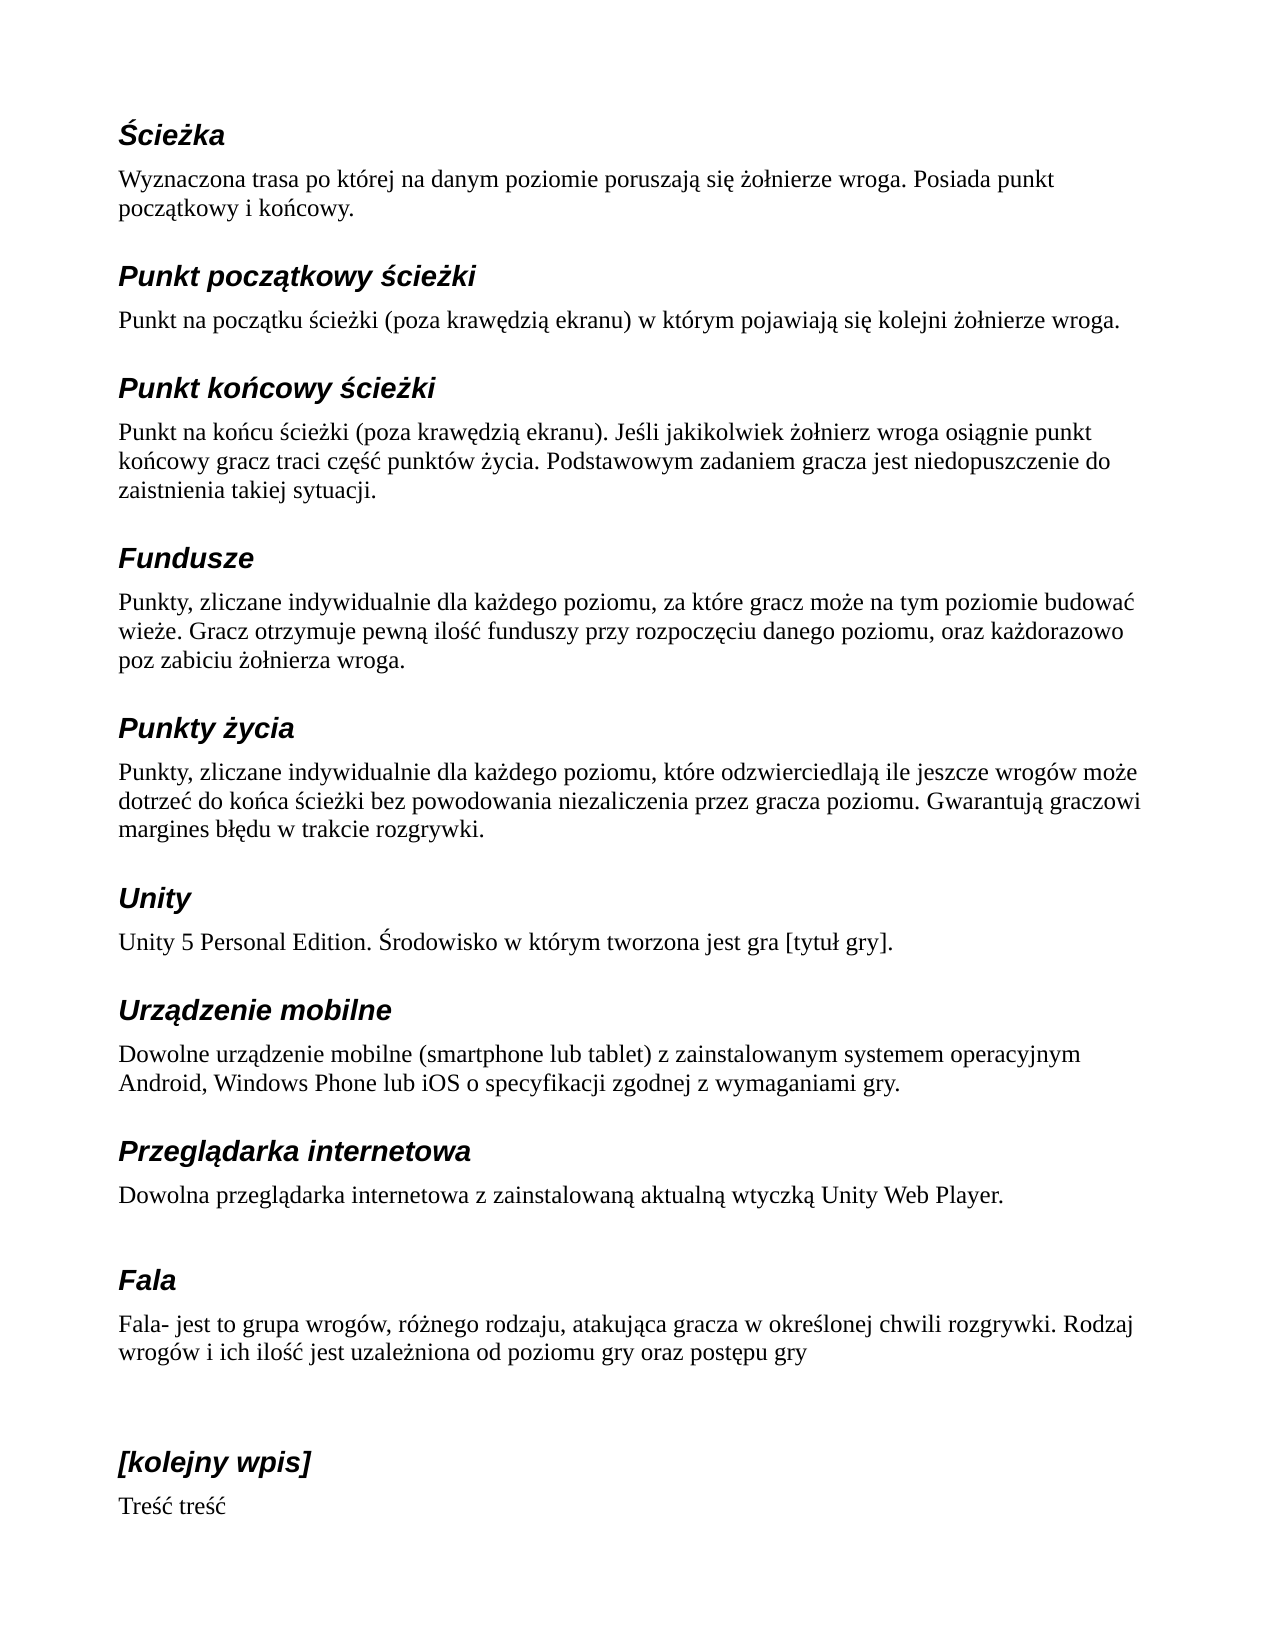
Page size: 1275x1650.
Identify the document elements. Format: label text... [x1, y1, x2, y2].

text Unity 5 Personal Edition. Środowisko w którym tworzona jest gra [tytuł gry]. [118, 927, 1157, 956]
subtitle Fundusze [118, 541, 1157, 575]
subtitle Punkty życia [118, 711, 1157, 744]
subtitle [kolejny wpis] [118, 1445, 1157, 1478]
text Fala [118, 1263, 1157, 1296]
text Punkt na początku ścieżki (poza krawędzią ekranu) w którym pojawiają się kolejni żołnierze wroga. [118, 305, 1157, 334]
subtitle Urządzenie mobilne [118, 993, 1157, 1027]
text Fala- jest to grupa wrogów, różnego rodzaju, atakująca gracza w określonej chwili rozgrywki. Rodzaj wrogów i ich ilość jest uzależniona od poziomu gry oraz postępu gry [118, 1309, 1157, 1366]
subtitle Punkt końcowy ścieżki [118, 371, 1157, 405]
text Dowolne urządzenie mobilne (smartphone lub tablet) z zainstalowanym systemem operacyjnym Android, Windows Phone lub iOS o specyfikacji zgodnej z wymaganiami gry. [118, 1039, 1157, 1097]
text Treść treść [118, 1491, 1157, 1520]
subtitle Ścieżka [118, 118, 1157, 152]
text Punkty, zliczane indywidualnie dla każdego poziomu, za które gracz może na tym poziomie budować wieże. Gracz otrzymuje pewną ilość funduszy przy rozpoczęciu danego poziomu, oraz każdorazowo poz zabiciu żołnierza wroga. [118, 587, 1157, 673]
text Punkty, zliczane indywidualnie dla każdego poziomu, które odzwierciedlają ile jeszcze wrogów może dotrzeć do końca ścieżki bez powodowania niezaliczenia przez gracza poziomu. Gwarantują graczowi margines błędu w trakcie rozgrywki. [118, 757, 1157, 843]
text Punkt na końcu ścieżki (poza krawędzią ekranu). Jeśli jakikolwiek żołnierz wroga osiągnie punkt końcowy gracz traci część punktów życia. Podstawowym zadaniem gracza jest niedopuszczenie do zaistnienia takiej sytuacji. [118, 417, 1157, 504]
subtitle Przeglądarka internetowa [118, 1134, 1157, 1168]
subtitle Unity [118, 881, 1157, 914]
subtitle Punkt początkowy ścieżki [118, 259, 1157, 293]
text Wyznaczona trasa po której na danym poziomie poruszają się żołnierze wroga. Posiada punkt początkowy i końcowy. [118, 164, 1157, 222]
text Dowolna przeglądarka internetowa z zainstalowaną aktualną wtyczką Unity Web Player. [118, 1180, 1157, 1209]
